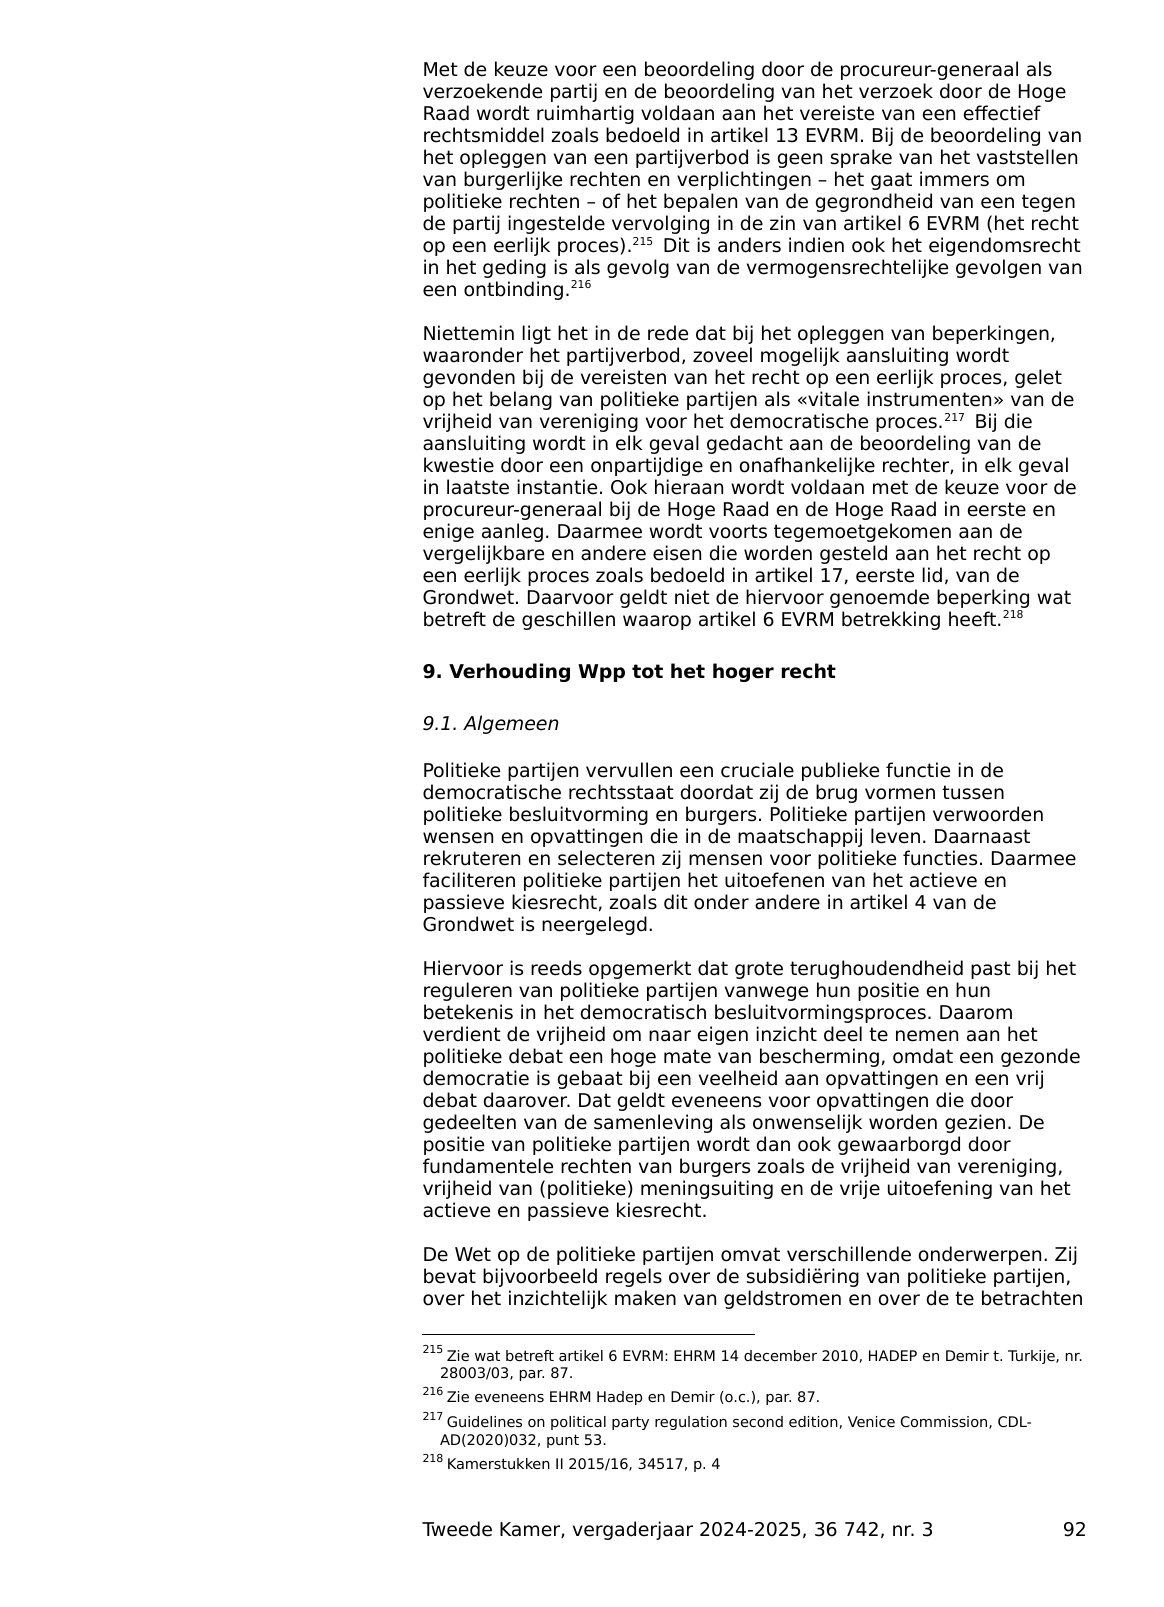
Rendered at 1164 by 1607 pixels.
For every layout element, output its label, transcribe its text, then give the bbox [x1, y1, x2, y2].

text Met de keuze voor een beoordeling door de procureur-generaal als verzoekende partij en de beoordeling van het verzoek door de Hoge Raad wordt ruimhartig voldaan aan het vereiste van een effectief rechtsmiddel zoals bedoeld in artikel 13 EVRM. Bij de beoordeling van het opleggen van een partijverbod is geen sprake van het vaststellen van burgerlijke rechten en verplichtingen – het gaat immers om politieke rechten – of het bepalen van de gegrondheid van een tegen de partij ingestelde vervolging in de zin van artikel 6 EVRM (het recht op een eerlijk proces). Dit is anders indien ook het eigendomsrecht in het geding is als gevolg van de vermogensrechtelijke gevolgen van een ontbinding. [422, 59, 1087, 301]
text Kamerstukken II 2015/16, 34517, p. 4 [422, 1452, 1087, 1474]
text Guidelines on political party regulation second edition, Venice Commission, CDL-AD(2020)032, punt 53. [422, 1410, 1087, 1449]
text De Wet op de politieke partijen omvat verschillende onderwerpen. Zij bevat bijvoorbeeld regels over de subsidiëring van politieke partijen, over het inzichtelijk maken van geldstromen en over de te betrachten [422, 1244, 1087, 1309]
subtitle 9. Verhouding Wpp tot het hoger recht [422, 661, 1087, 683]
subtitle 9.1. Algemeen [422, 713, 1087, 735]
text Zie eveneens EHRM Hadep en Demir (o.c.), par. 87. [422, 1385, 1087, 1407]
text Niettemin ligt het in de rede dat bij het opleggen van beperkingen, waaronder het partijverbod, zoveel mogelijk aansluiting wordt gevonden bij de vereisten van het recht op een eerlijk proces, gelet op het belang van politieke partijen als «vitale instrumenten» van de vrijheid van vereniging voor het democratische proces. Bij die aansluiting wordt in elk geval gedacht aan de beoordeling van de kwestie door een onpartijdige en onafhankelijke rechter, in elk geval in laatste instantie. Ook hieraan wordt voldaan met de keuze voor de procureur-generaal bij de Hoge Raad en de Hoge Raad in eerste en enige aanleg. Daarmee wordt voorts tegemoetgekomen aan de vergelijkbare en andere eisen die worden gesteld aan het recht op een eerlijk proces zoals bedoeld in artikel 17, eerste lid, van de Grondwet. Daarvoor geldt niet de hiervoor genoemde beperking wat betreft de geschillen waarop artikel 6 EVRM betrekking heeft. [422, 323, 1087, 631]
text Hiervoor is reeds opgemerkt dat grote terughoudendheid past bij het reguleren van politieke partijen vanwege hun positie en hun betekenis in het democratisch besluitvormingsproces. Daarom verdient de vrijheid om naar eigen inzicht deel te nemen aan het politieke debat een hoge mate van bescherming, omdat een gezonde democratie is gebaat bij een veelheid aan opvattingen en een vrij debat daarover. Dat geldt eveneens voor opvattingen die door gedeelten van de samenleving als onwenselijk worden gezien. De positie van politieke partijen wordt dan ook gewaarborgd door fundamentele rechten van burgers zoals de vrijheid van vereniging, vrijheid van (politieke) meningsuiting en de vrije uitoefening van het actieve en passieve kiesrecht. [422, 958, 1087, 1221]
text Politieke partijen vervullen een cruciale publieke functie in de democratische rechtsstaat doordat zij de brug vormen tussen politieke besluitvorming en burgers. Politieke partijen verwoorden wensen en opvattingen die in de maatschappij leven. Daarnaast rekruteren en selecteren zij mensen voor politieke functies. Daarmee faciliteren politieke partijen het uitoefenen van het actieve en passieve kiesrecht, zoals dit onder andere in artikel 4 van de Grondwet is neergelegd. [422, 760, 1087, 936]
text Zie wat betreft artikel 6 EVRM: EHRM 14 december 2010, HADEP en Demir t. Turkije, nr. 28003/03, par. 87. [422, 1343, 1087, 1382]
